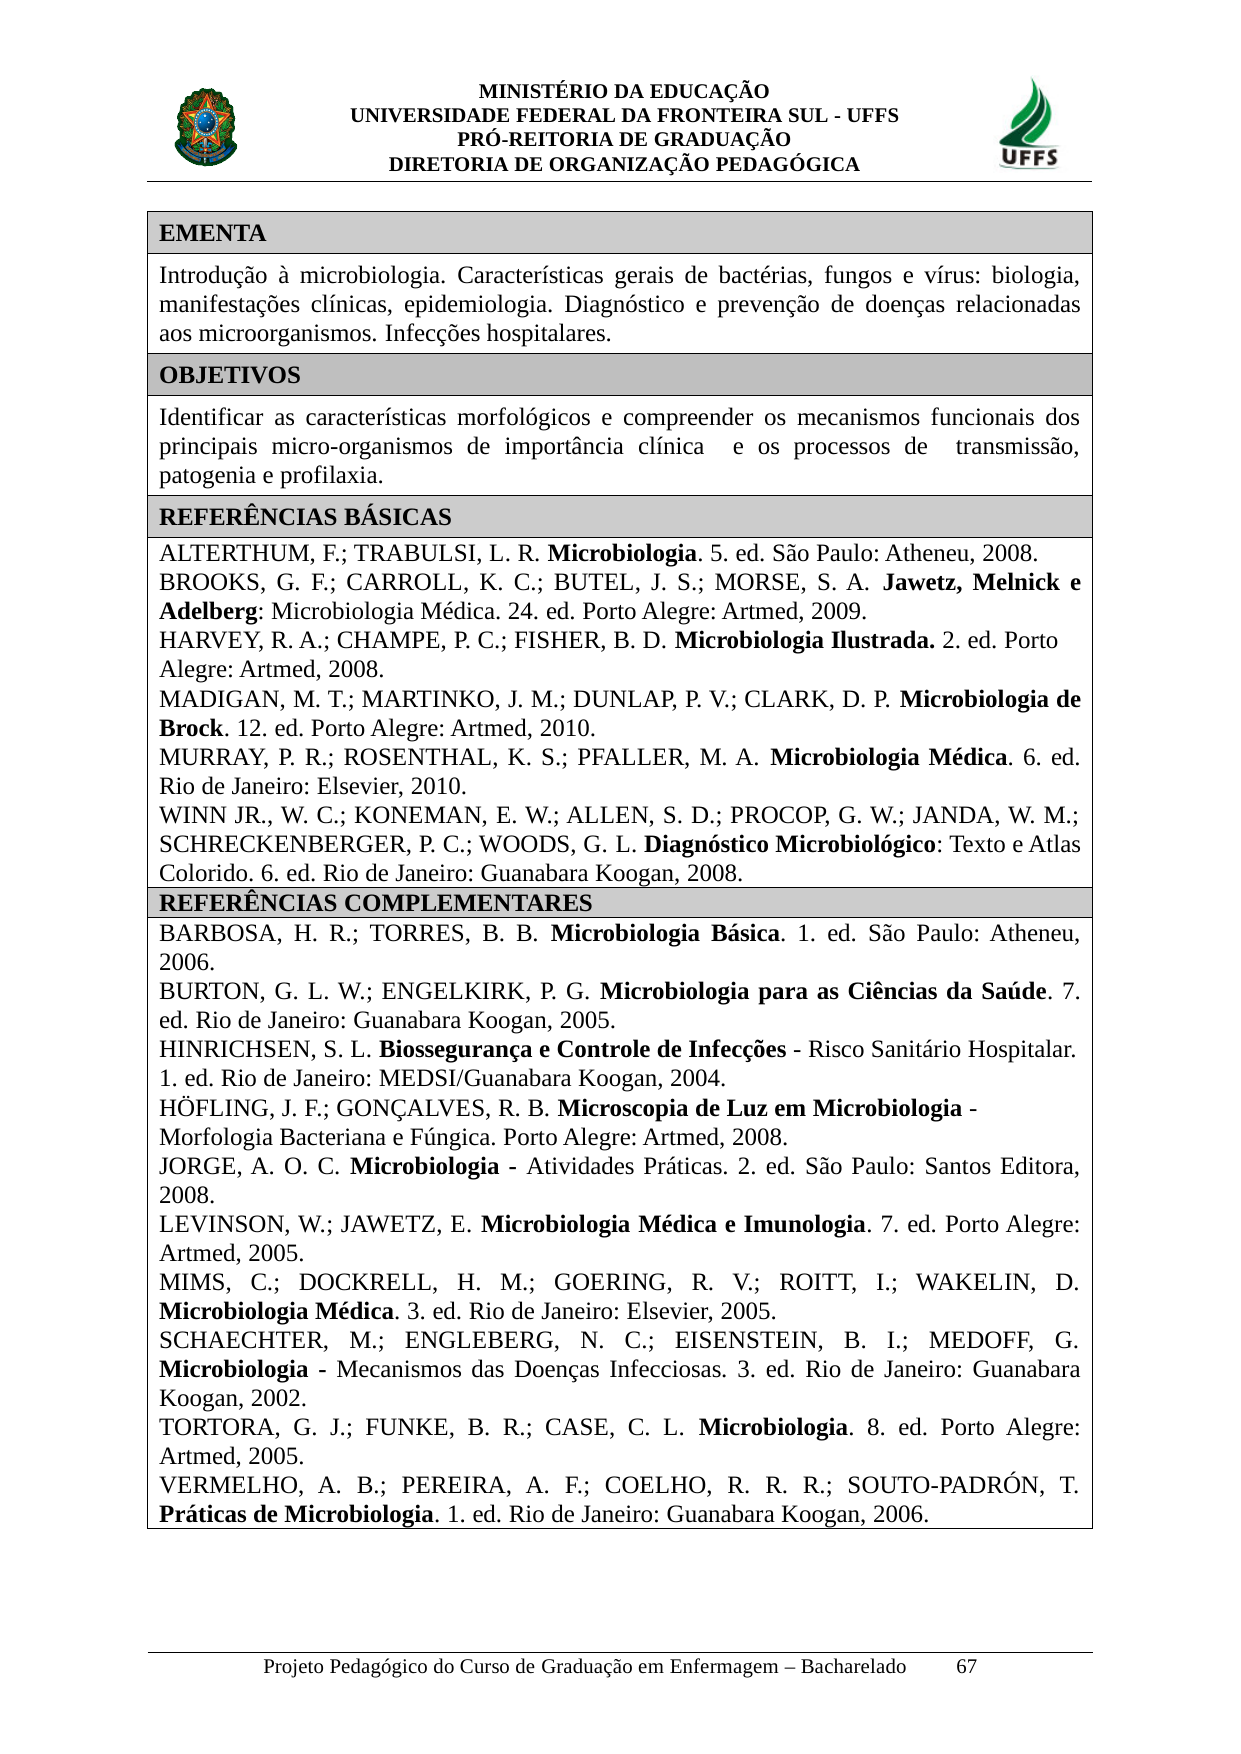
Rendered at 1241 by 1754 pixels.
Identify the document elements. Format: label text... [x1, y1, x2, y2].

table_cell BARBOSA, H. R.; TORRES, B. B. Microbiologia Básica. 1. ed. São Paulo: Atheneu, 2006. BURTON, G. L. W.; ENGELKIRK, P. G. Microbiologia para as Ciências da Saúde. 7. ed. Rio de Janeiro: Guanabara Koogan, 2005. HINRICHSEN, S. L. Biossegurança e Controle de Infecções - Risco Sanitário Hospitalar. 1. ed. Rio de Janeiro: MEDSI/Guanabara Koogan, 2004. HÖFLING, J. F.; GONÇALVES, R. B. Microscopia de Luz em Microbiologia - Morfologia Bacteriana e Fúngica. Porto Alegre: Artmed, 2008. JORGE, A. O. C. Microbiologia - Atividades Práticas. 2. ed. São Paulo: Santos Editora, 2008. LEVINSON, W.; JAWETZ, E. Microbiologia Médica e Imunologia. 7. ed. Porto Alegre: Artmed, 2005. MIMS, C.; DOCKRELL, H. M.; GOERING, R. V.; ROITT, I.; WAKELIN, D. Microbiologia Médica. 3. ed. Rio de Janeiro: Elsevier, 2005. SCHAECHTER, M.; ENGLEBERG, N. C.; EISENSTEIN, B. I.; MEDOFF, G. Microbiologia - Mecanismos das Doenças Infecciosas. 3. ed. Rio de Janeiro: Guanabara Koogan, 2002. TORTORA, G. J.; FUNKE, B. R.; CASE, C. L. Microbiologia. 8. ed. Porto Alegre: Artmed, 2005. VERMELHO, A. B.; PEREIRA, A. F.; COELHO, R. R. R.; SOUTO-PADRÓN, T. Práticas de Microbiologia. 1. ed. Rio de Janeiro: Guanabara Koogan, 2006. [148, 918, 1092, 1528]
picture [173, 87, 238, 168]
table_cell Introdução à microbiologia. Características gerais de bactérias, fungos e vírus: biologia, manifestações clínicas, epidemiologia. Diagnóstico e prevenção de doenças relacionadas aos microorganismos. Infecções hospitalares. [148, 254, 1092, 353]
table_cell REFERÊNCIAS COMPLEMENTARES [148, 888, 1092, 917]
table_cell Identificar as características morfológicos e compreender os mecanismos funcionais dos principais micro-organismos de importância clínica e os processos de transmissão, patogenia e profilaxia. [148, 396, 1092, 495]
table_cell REFERÊNCIAS BÁSICAS [148, 496, 1092, 537]
table_cell EMENTA [148, 212, 1092, 253]
picture [984, 75, 1075, 173]
table_cell ALTERTHUM, F.; TRABULSI, L. R. Microbiologia. 5. ed. São Paulo: Atheneu, 2008. BROOKS, G. F.; CARROLL, K. C.; BUTEL, J. S.; MORSE, S. A. Jawetz, Melnick e Adelberg: Microbiologia Médica. 24. ed. Porto Alegre: Artmed, 2009. HARVEY, R. A.; CHAMPE, P. C.; FISHER, B. D. Microbiologia Ilustrada. 2. ed. Porto Alegre: Artmed, 2008. MADIGAN, M. T.; MARTINKO, J. M.; DUNLAP, P. V.; CLARK, D. P. Microbiologia de Brock. 12. ed. Porto Alegre: Artmed, 2010. MURRAY, P. R.; ROSENTHAL, K. S.; PFALLER, M. A. Microbiologia Médica. 6. ed. Rio de Janeiro: Elsevier, 2010. WINN JR., W. C.; KONEMAN, E. W.; ALLEN, S. D.; PROCOP, G. W.; JANDA, W. M.; SCHRECKENBERGER, P. C.; WOODS, G. L. Diagnóstico Microbiológico: Texto e Atlas Colorido. 6. ed. Rio de Janeiro: Guanabara Koogan, 2008. [148, 538, 1092, 887]
table_cell OBJETIVOS [148, 354, 1092, 395]
